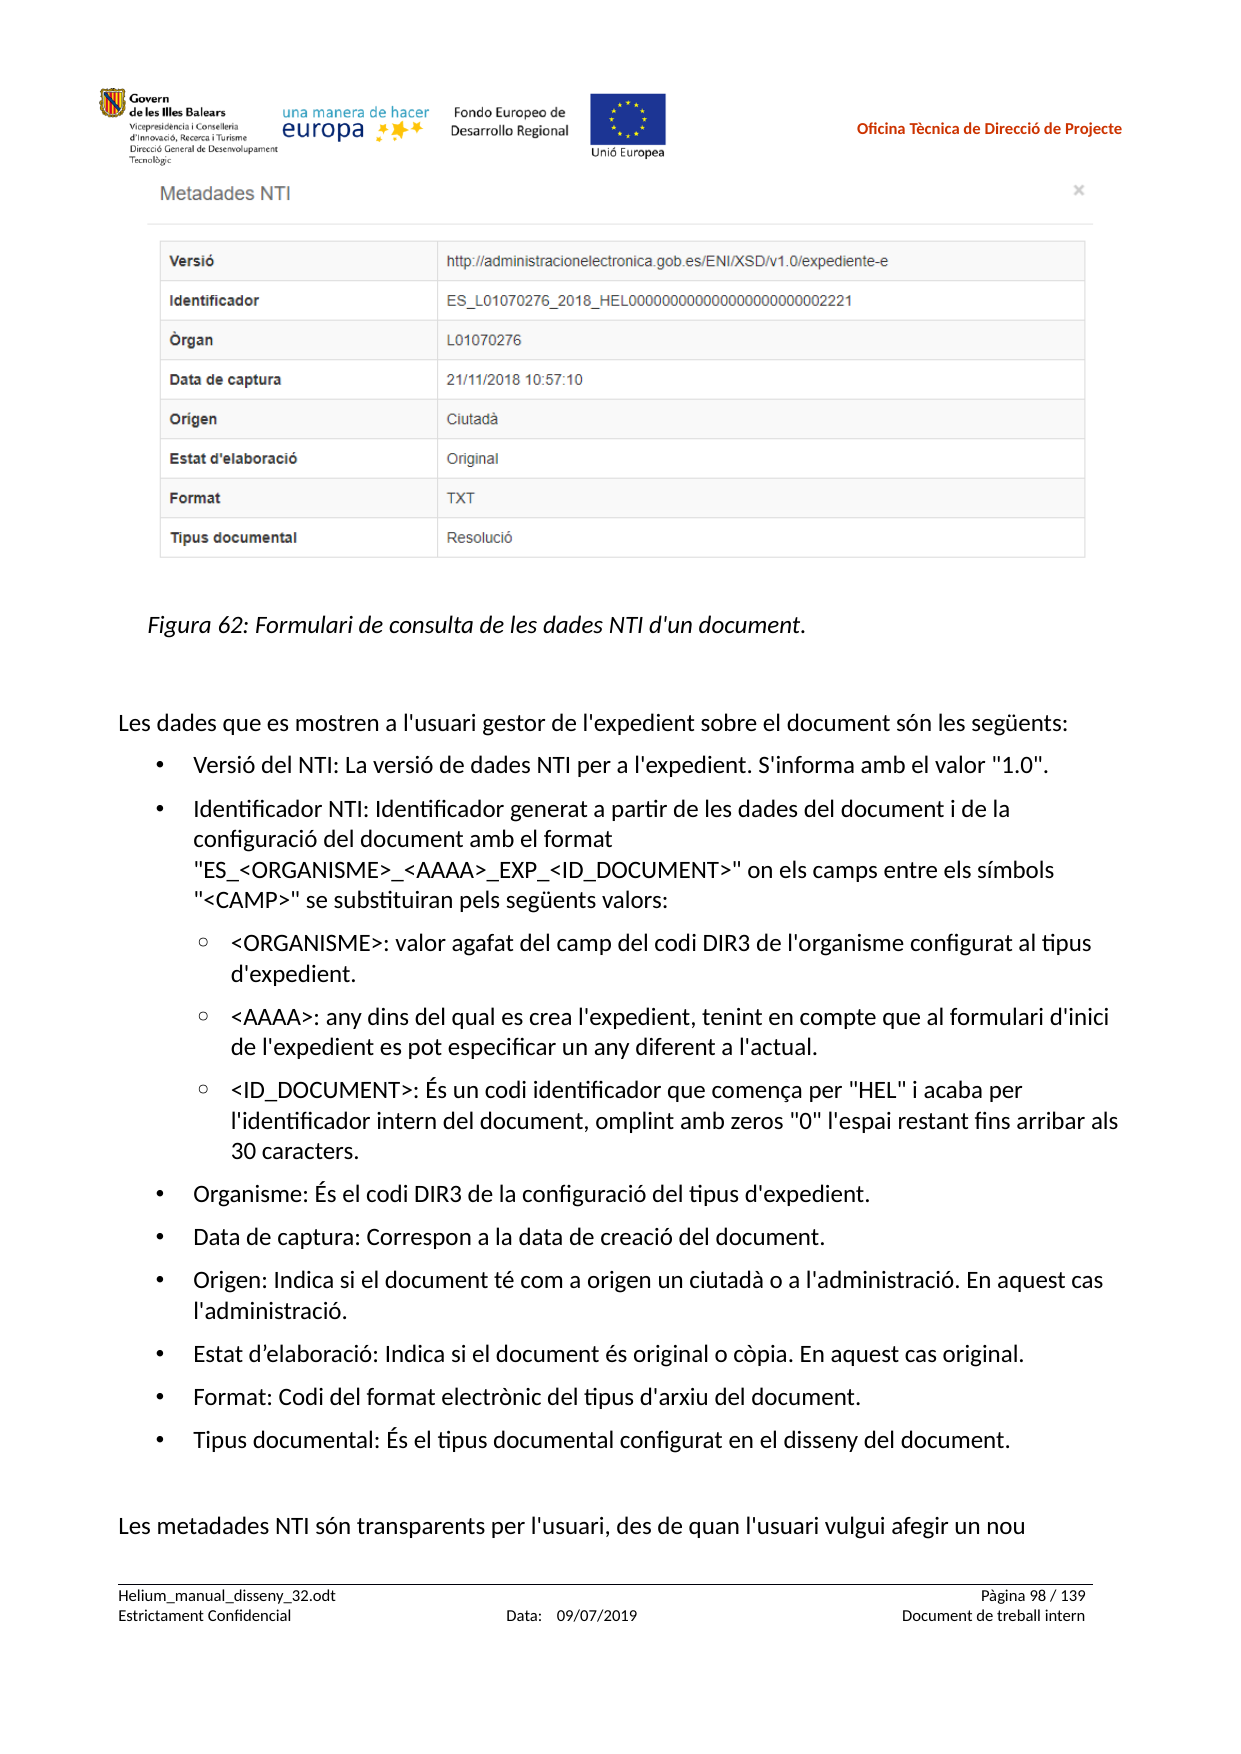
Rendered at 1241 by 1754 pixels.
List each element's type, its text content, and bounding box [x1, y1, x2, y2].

list Versió del NTI: La versió de dades NTI per a l'expedient. S'informa amb el valor "1.0". [156, 750, 1122, 780]
list Tipus documental: És el tipus documental configurat en el disseny del document. [156, 1424, 1122, 1454]
list Identificador NTI: Identificador generat a partir de les dades del document i de la configuració del document amb el format "ES_<ORGANISME>_<AAAA>_EXP_<ID_DOCUMENT>" on els camps entre els símbols "<CAMP>" se substituiran pels següents valors: [156, 793, 1122, 915]
list Organisme: És el codi DIR3 de la configuració del tipus d'expedient. [156, 1178, 1122, 1209]
text Les dades que es mostren a l'usuari gestor de l'expedient sobre el document són les següents: [118, 707, 1122, 737]
list <ID_DOCUMENT>: És un codi identificador que comença per "HEL" i acaba per l'identificador intern del document, omplint amb zeros "0" l'espai restant fins arribar als 30 caracters. [193, 1074, 1122, 1166]
list <AAAA>: any dins del qual es crea l'expedient, tenint en compte que al formulari d'inici de l'expedient es pot especificar un any diferent a l'actual. [193, 1001, 1122, 1062]
picture [147, 167, 1094, 579]
list Origen: Indica si el document té com a origen un ciutadà o a l'administració. En aquest cas l'administració. [156, 1264, 1122, 1326]
picture [99, 87, 668, 166]
text Les metadades NTI són transparents per l'usuari, des de quan l'usuari vulgui afegir un nou [118, 1510, 1122, 1541]
text Figura 62: Formulari de consulta de les dades NTI d'un document. [147, 579, 1093, 640]
list Data de captura: Correspon a la data de creació del document. [156, 1221, 1122, 1252]
list <ORGANISME>: valor agafat del camp del codi DIR3 de l'organisme configurat al tipus d'expedient. [193, 927, 1122, 988]
list Estat d’elaboració: Indica si el document és original o còpia. En aquest cas original. [156, 1338, 1122, 1368]
list Format: Codi del format electrònic del tipus d'arxiu del document. [156, 1381, 1122, 1412]
